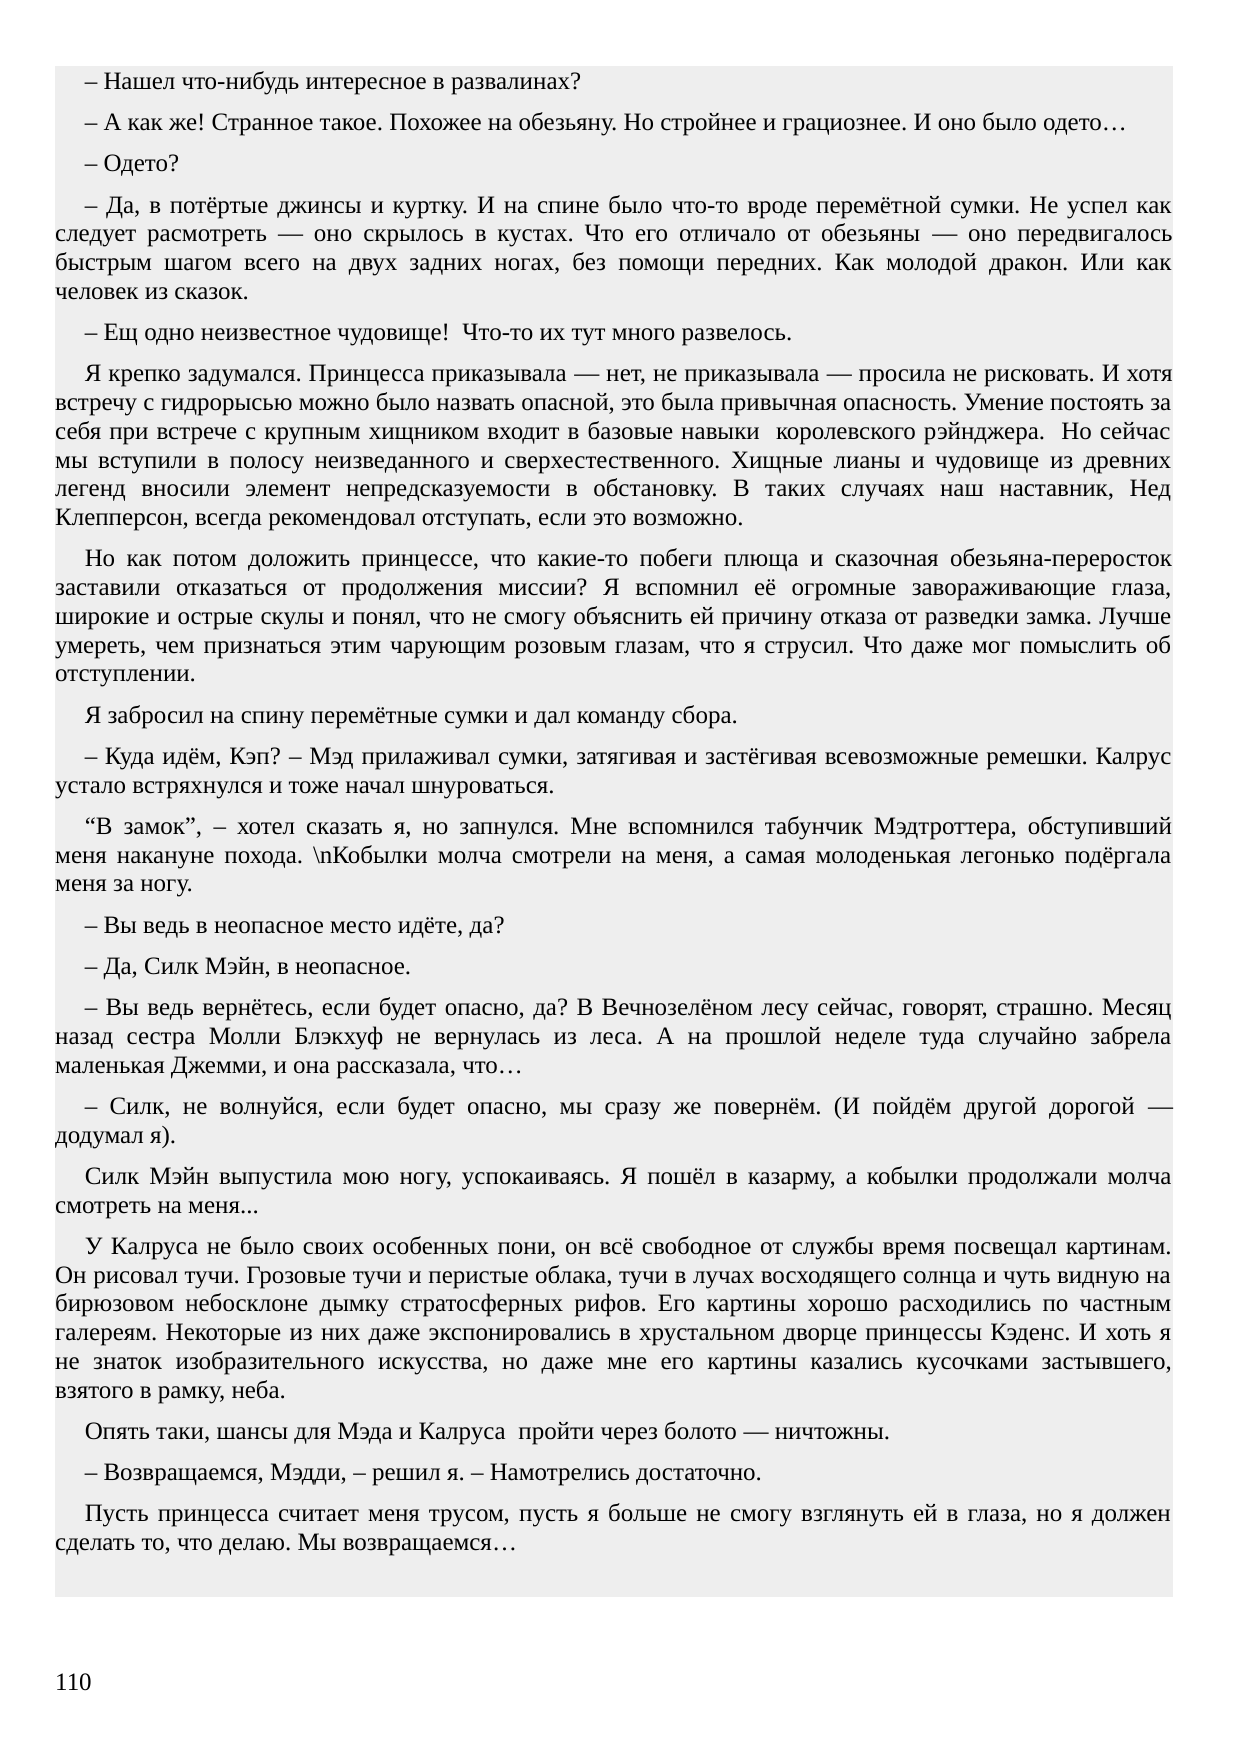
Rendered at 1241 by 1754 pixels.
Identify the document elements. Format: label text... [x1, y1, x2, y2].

text Опять таки, шансы для Мэда и Калруса пройти через болото — ничтожны. [55, 1416, 1173, 1445]
text – А как же! Странное такое. Похожее на обезьяну. Но стройнее и грациознее. И оно было одето… [55, 107, 1173, 136]
text Силк Мэйн выпустила мою ногу, успокаиваясь. Я пошёл в казарму, а кобылки продолжали молча смотреть на меня... [55, 1161, 1173, 1218]
text – Куда идём, Кэп? – Мэд прилаживал сумки, затягивая и застёгивая всевозможные ремешки. Калрус устало встряхнулся и тоже начал шнуроваться. [55, 741, 1173, 798]
text – Ещ одно неизвестное чудовище! Что-то их тут много развелось. [55, 317, 1173, 346]
text – Нашел что-нибудь интересное в развалинах? [55, 66, 1173, 95]
text – Да, в потёртые джинсы и куртку. И на спине было что-то вроде перемётной сумки. Не успел как следует расмотреть — оно скрылось в кустах. Что его отличало от обезьяны — оно передвигалось быстрым шагом всего на двух задних ногах, без помощи передних. Как молодой дракон. Или как человек из сказок. [55, 190, 1173, 305]
text “В замок”, – хотел сказать я, но запнулся. Мне вспомнился табунчик Мэдтроттера, обступивший меня накануне похода. \nКобылки молча смотрели на меня, а самая молоденькая легонько подёргала меня за ногу. [55, 811, 1173, 897]
text У Калруса не было своих особенных пони, он всё свободное от службы время посвещал картинам. Он рисовал тучи. Грозовые тучи и перистые облака, тучи в лучах восходящего солнца и чуть видную на бирюзовом небосклоне дымку стратосферных рифов. Его картины хорошо расходились по частным галереям. Некоторые из них даже экспонировались в хрустальном дворце принцессы Кэденс. И хоть я не знаток изобразительного искусства, но даже мне его картины казались кусочками застывшего, взятого в рамку, неба. [55, 1231, 1173, 1403]
text Я забросил на спину перемётные сумки и дал команду сбора. [55, 700, 1173, 728]
text – Силк, не волнуйся, если будет опасно, мы сразу же повернём. (И пойдём другой дорогой — додумал я). [55, 1091, 1173, 1148]
text – Вы ведь вернётесь, если будет опасно, да? В Вечнозелёном лесу сейчас, говорят, страшно. Месяц назад сестра Молли Блэкхуф не вернулась из леса. А на прошлой неделе туда случайно забрела маленькая Джемми, и она рассказала, что… [55, 992, 1173, 1078]
text – Вы ведь в неопасное место идёте, да? [55, 910, 1173, 938]
text – Да, Силк Мэйн, в неопасное. [55, 951, 1173, 980]
text Пусть принцесса считает меня трусом, пусть я больше не смогу взглянуть ей в глаза, но я должен сделать то, что делаю. Мы возвращаемся… [55, 1498, 1173, 1556]
text Но как потом доложить принцессе, что какие-то побеги плюща и сказочная обезьяна-переросток заставили отказаться от продолжения миссии? Я вспомнил её огромные завораживающие глаза, широкие и острые скулы и понял, что не смогу объяснить ей причину отказа от разведки замка. Лучше умереть, чем признаться этим чарующим розовым глазам, что я струсил. Что даже мог помыслить об отступлении. [55, 543, 1173, 687]
text – Возвращаемся, Мэдди, – решил я. – Намотрелись достаточно. [55, 1457, 1173, 1486]
text – Одето? [55, 148, 1173, 177]
text Я крепко задумался. Принцесса приказывала — нет, не приказывала — просила не рисковать. И хотя встречу с гидрорысью можно было назвать опасной, это была привычная опасность. Умение постоять за себя при встрече с крупным хищником входит в базовые навыки королевского рэйнджера. Но сейчас мы вступили в полосу неизведанного и сверхестественного. Хищные лианы и чудовище из древних легенд вносили элемент непредсказуемости в обстановку. В таких случаях наш наставник, Нед Клепперсон, всегда рекомендовал отступать, если это возможно. [55, 358, 1173, 531]
